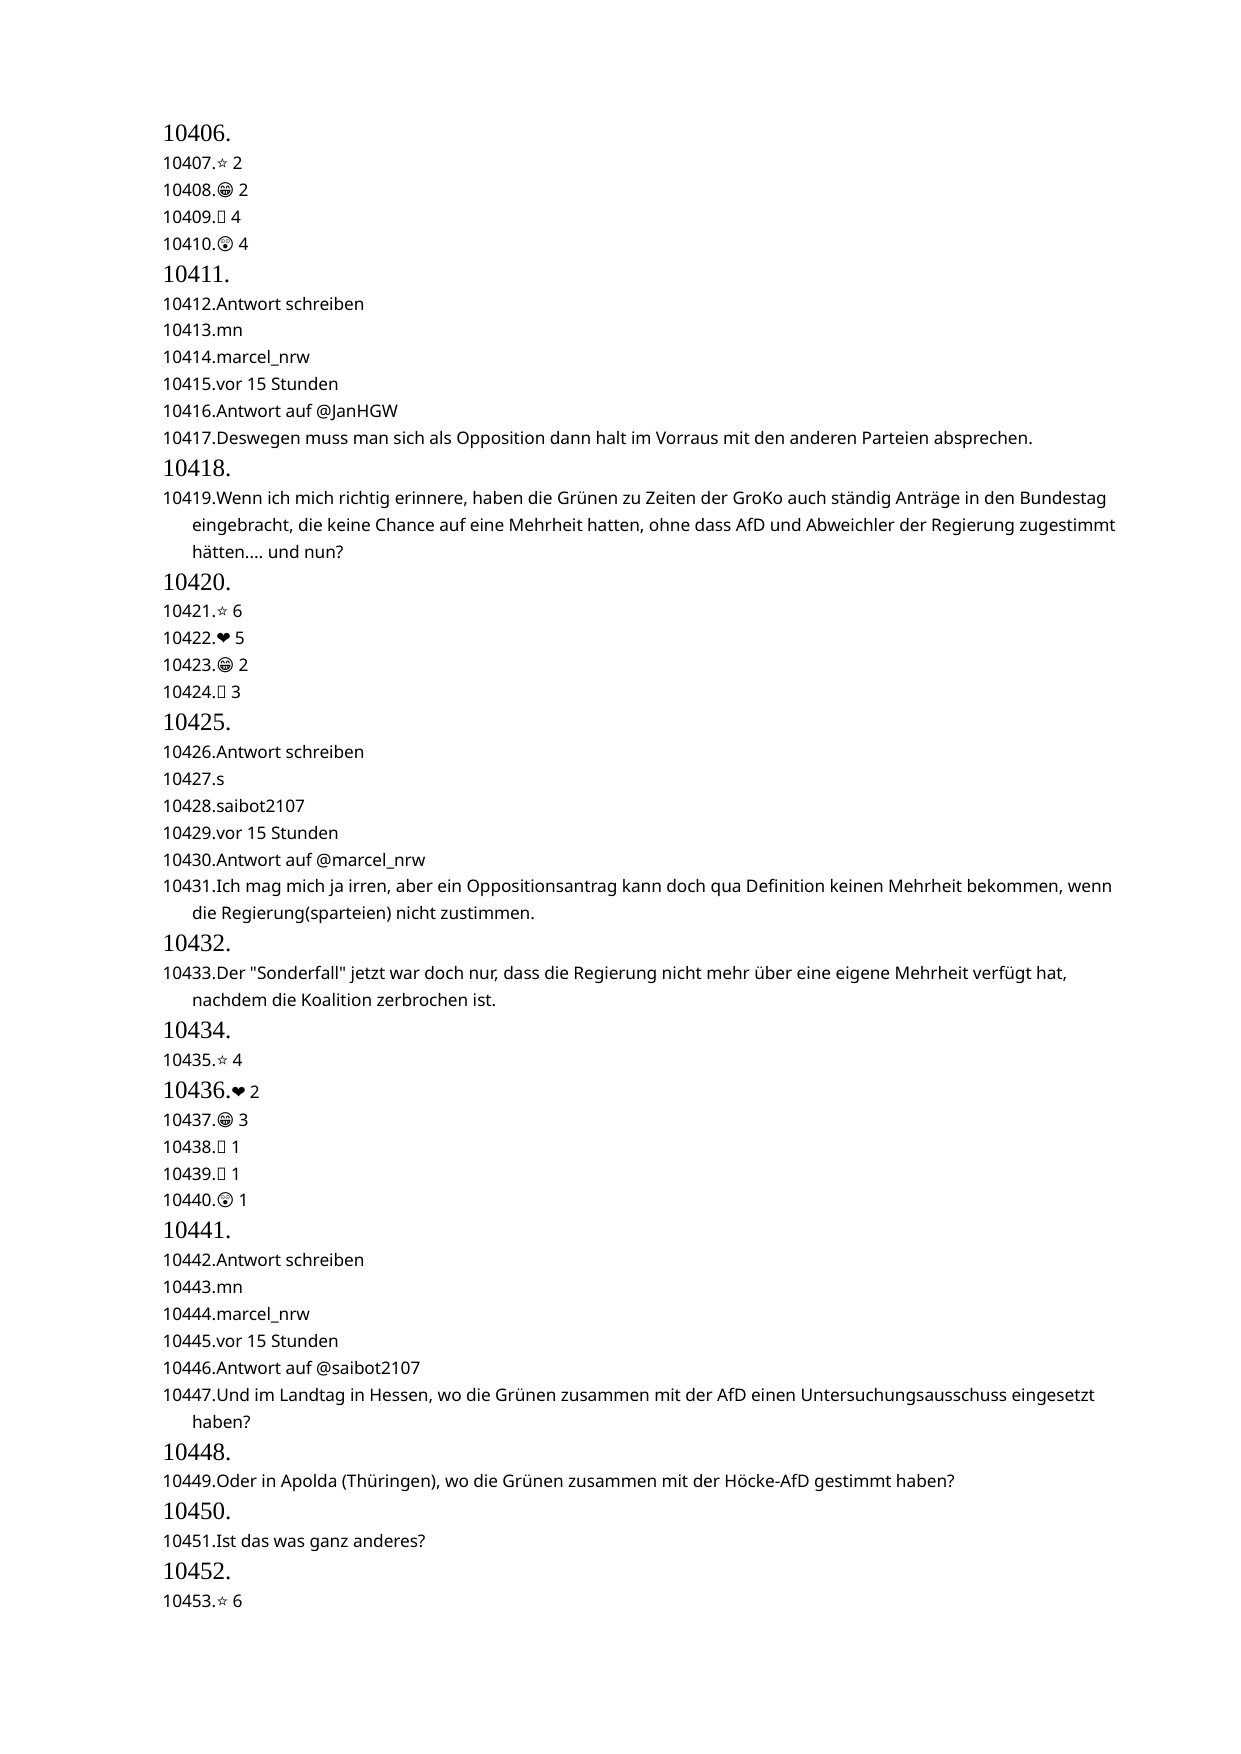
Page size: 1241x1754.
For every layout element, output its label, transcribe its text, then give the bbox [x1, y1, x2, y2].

list Antwort auf @marcel_nrw [162, 848, 1122, 871]
list marcel_nrw [162, 345, 1122, 369]
list ⭐️ 6 [162, 599, 1122, 623]
list ❤️ 5 [162, 626, 1122, 650]
list ❤️ 2 [162, 1075, 1122, 1104]
list ⭐️ 2 [162, 151, 1122, 174]
list 😁 3 [162, 1108, 1122, 1131]
list mn [162, 318, 1122, 342]
list 😲 4 [162, 232, 1122, 255]
list Und im Landtag in Hessen, wo die Grünen zusammen mit der AfD einen Untersuchungsausschuss eingesetzt haben? [162, 1383, 1122, 1433]
list marcel_nrw [162, 1302, 1122, 1326]
list Antwort schreiben [162, 1248, 1122, 1272]
list 🙁 1 [162, 1135, 1122, 1158]
list Ich mag mich ja irren, aber ein Oppositionsantrag kann doch qua Definition keinen Mehrheit bekommen, wenn die Regierung(sparteien) nicht zustimmen. [162, 874, 1122, 925]
list Antwort schreiben [162, 292, 1122, 315]
list Antwort auf @JanHGW [162, 399, 1122, 423]
list saibot2107 [162, 794, 1122, 817]
list 😁 2 [162, 178, 1122, 201]
list 🤨 3 [162, 680, 1122, 704]
list Antwort schreiben [162, 740, 1122, 763]
list Der "Sonderfall" jetzt war doch nur, dass die Regierung nicht mehr über eine eigene Mehrheit verfügt hat, nachdem die Koalition zerbrochen ist. [162, 961, 1122, 1012]
list vor 15 Stunden [162, 372, 1122, 396]
list Ist das was ganz anderes? [162, 1529, 1122, 1553]
list ⭐️ 6 [162, 1589, 1122, 1613]
list 🤨 1 [162, 1162, 1122, 1185]
list 😁 2 [162, 653, 1122, 677]
list vor 15 Stunden [162, 1329, 1122, 1352]
list Antwort auf @saibot2107 [162, 1356, 1122, 1379]
list ⭐️ 4 [162, 1048, 1122, 1071]
list mn [162, 1275, 1122, 1299]
list Deswegen muss man sich als Opposition dann halt im Vorraus mit den anderen Parteien absprechen. [162, 426, 1122, 449]
list 🙁 4 [162, 205, 1122, 228]
list 😲 1 [162, 1188, 1122, 1212]
list Oder in Apolda (Thüringen), wo die Grünen zusammen mit der Höcke-AfD gestimmt haben? [162, 1469, 1122, 1493]
list Wenn ich mich richtig erinnere, haben die Grünen zu Zeiten der GroKo auch ständig Anträge in den Bundestag eingebracht, die keine Chance auf eine Mehrheit hatten, ohne dass AfD und Abweichler der Regierung zugestimmt hätten.... und nun? [162, 486, 1122, 563]
list vor 15 Stunden [162, 821, 1122, 844]
list s [162, 767, 1122, 790]
